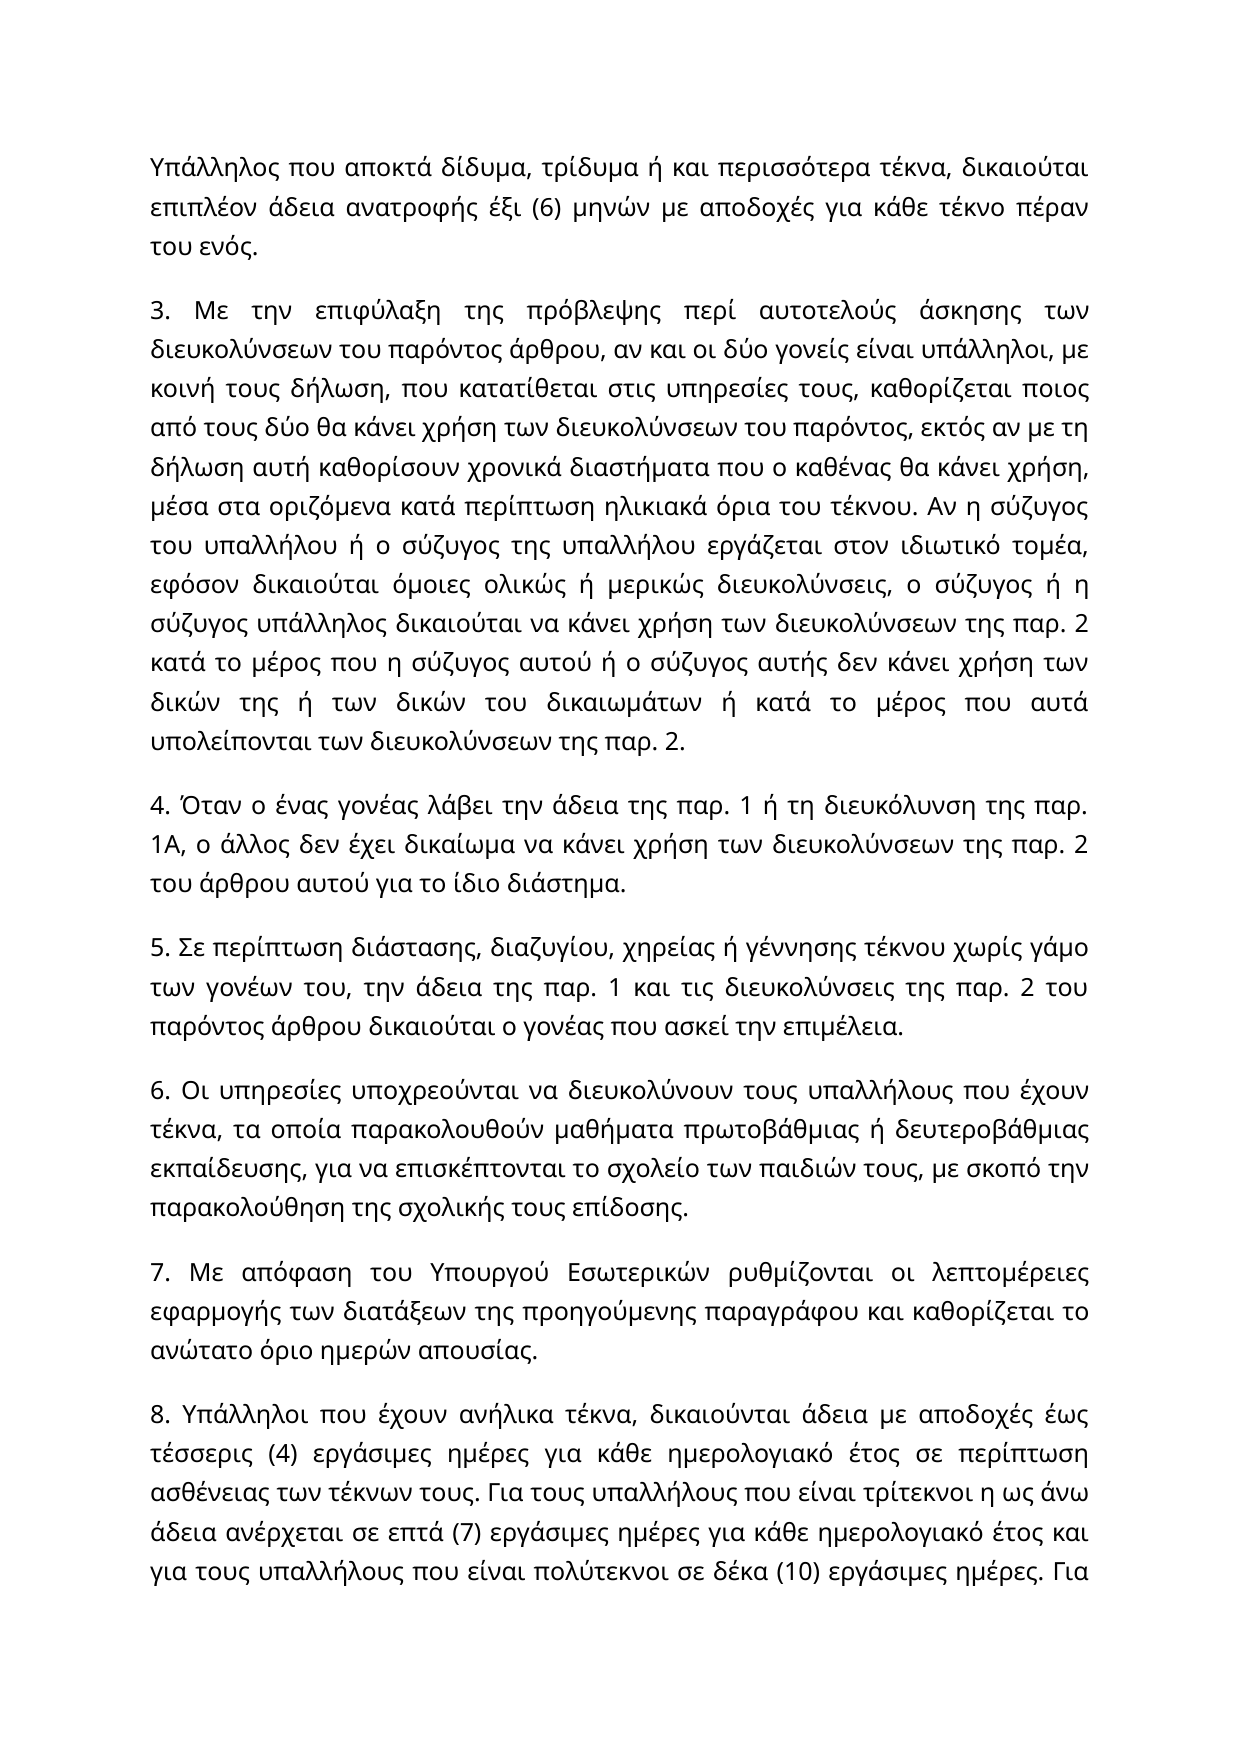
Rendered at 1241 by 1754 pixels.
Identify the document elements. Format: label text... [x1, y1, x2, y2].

text 3. Με την επιφύλαξη της πρόβλεψης περί αυτοτελούς άσκησης των διευκολύνσεων του παρόντος άρθρου, αν και οι δύο γονείς είναι υπάλληλοι, με κοινή τους δήλωση, που κατατίθεται στις υπηρεσίες τους, καθορίζεται ποιος από τους δύο θα κάνει χρήση των διευκολύνσεων του παρόντος, εκτός αν με τη δήλωση αυτή καθορίσουν χρονικά διαστήματα που ο καθένας θα κάνει χρήση, μέσα στα οριζόμενα κατά περίπτωση ηλικιακά όρια του τέκνου. Αν η σύζυγος του υπαλλήλου ή ο σύζυγος της υπαλλήλου εργάζεται στον ιδιωτικό τομέα, εφόσον δικαιούται όμοιες ολικώς ή μερικώς διευκολύνσεις, ο σύζυγος ή η σύζυγος υπάλληλος δικαιούται να κάνει χρήση των διευκολύνσεων της παρ. 2 κατά το μέρος που η σύζυγος αυτού ή ο σύζυγος αυτής δεν κάνει χρήση των δικών της ή των δικών του δικαιωμάτων ή κατά το μέρος που αυτά υπολείπονται των διευκολύνσεων της παρ. 2. [150, 292, 1090, 757]
text 4. Όταν ο ένας γονέας λάβει την άδεια της παρ. 1 ή τη διευκόλυνση της παρ. 1Α, ο άλλος δεν έχει δικαίωμα να κάνει χρήση των διευκολύνσεων της παρ. 2 του άρθρου αυτού για το ίδιο διάστημα. [150, 787, 1090, 900]
text 8. Υπάλληλοι που έχουν ανήλικα τέκνα, δικαιούνται άδεια με αποδοχές έως τέσσερις (4) εργάσιμες ημέρες για κάθε ημερολογιακό έτος σε περίπτωση ασθένειας των τέκνων τους. Για τους υπαλλήλους που είναι τρίτεκνοι η ως άνω άδεια ανέρχεται σε επτά (7) εργάσιμες ημέρες για κάθε ημερολογιακό έτος και για τους υπαλλήλους που είναι πολύτεκνοι σε δέκα (10) εργάσιμες ημέρες. Για [150, 1397, 1090, 1587]
text 6. Οι υπηρεσίες υποχρεούνται να διευκολύνουν τους υπαλλήλους που έχουν τέκνα, τα οποία παρακολουθούν μαθήματα πρωτοβάθμιας ή δευτεροβάθμιας εκπαίδευσης, για να επισκέπτονται το σχολείο των παιδιών τους, με σκοπό την παρακολούθηση της σχολικής τους επίδοσης. [150, 1072, 1090, 1224]
text 5. Σε περίπτωση διάστασης, διαζυγίου, χηρείας ή γέννησης τέκνου χωρίς γάμο των γονέων του, την άδεια της παρ. 1 και τις διευκολύνσεις της παρ. 2 του παρόντος άρθρου δικαιούται ο γονέας που ασκεί την επιμέλεια. [150, 930, 1090, 1042]
text Υπάλληλος που αποκτά δίδυμα, τρίδυμα ή και περισσότερα τέκνα, δικαιούται επιπλέον άδεια ανατροφής έξι (6) μηνών με αποδοχές για κάθε τέκνο πέραν του ενός. [150, 150, 1090, 262]
text 7. Με απόφαση του Υπουργού Εσωτερικών ρυθμίζονται οι λεπτομέρειες εφαρμογής των διατάξεων της προηγούμενης παραγράφου και καθορίζεται το ανώτατο όριο ημερών απουσίας. [150, 1254, 1090, 1367]
